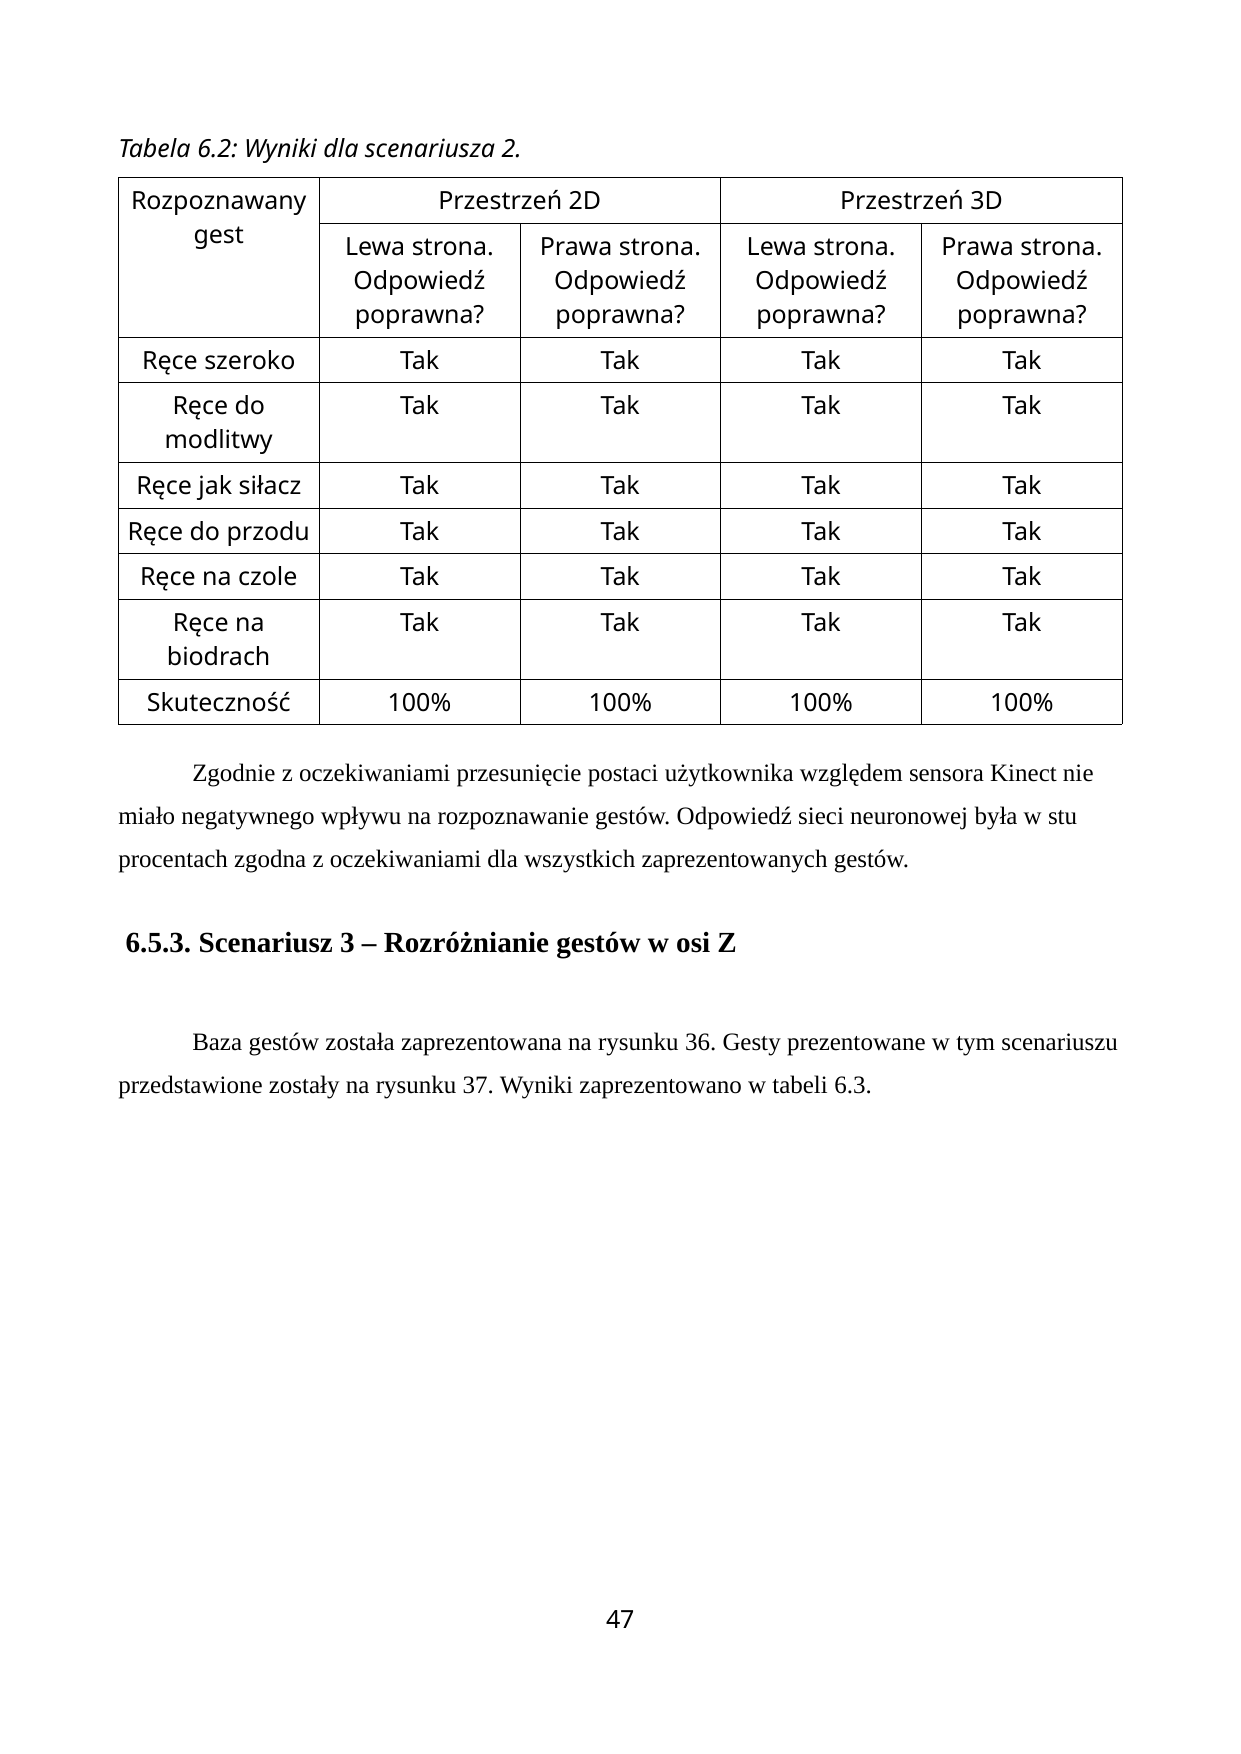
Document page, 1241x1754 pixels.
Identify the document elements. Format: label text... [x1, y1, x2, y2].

table_cell Tak [320, 554, 520, 599]
table_cell Ręce na biodrach [119, 600, 319, 678]
table_cell Ręce szeroko [119, 338, 319, 382]
table_header Przestrzeń 3D [721, 178, 1122, 223]
table_cell Ręce do przodu [119, 509, 319, 553]
table_cell 100% [721, 680, 921, 724]
table_header Rozpoznawany gest [119, 178, 319, 337]
table_cell Tak [521, 554, 720, 599]
table_cell Lewa strona. Odpowiedź poprawna? [721, 224, 921, 337]
text Tabela 6.2: Wyniki dla scenariusza 2. [118, 131, 1122, 165]
table_cell Tak [922, 509, 1122, 553]
table_cell 100% [320, 680, 520, 724]
table_cell Tak [922, 338, 1122, 382]
table_cell Tak [320, 509, 520, 553]
table_cell Tak [521, 383, 720, 462]
table_cell Tak [521, 600, 720, 678]
subtitle Scenariusz 3 – Rozróżnianie gestów w osi Z [118, 925, 1122, 959]
table_cell Lewa strona. Odpowiedź poprawna? [320, 224, 520, 337]
table_cell Tak [521, 463, 720, 507]
table_cell Tak [721, 600, 921, 678]
table_cell Tak [721, 338, 921, 382]
table_cell Tak [721, 554, 921, 599]
table_cell Tak [922, 554, 1122, 599]
table_cell Tak [320, 338, 520, 382]
table_cell Tak [320, 463, 520, 507]
table_cell Tak [922, 383, 1122, 462]
table_cell Ręce jak siłacz [119, 463, 319, 507]
table_cell Tak [320, 383, 520, 462]
table_cell Tak [320, 600, 520, 678]
table_header Przestrzeń 2D [320, 178, 720, 223]
table_cell 100% [922, 680, 1122, 724]
table_cell Ręce na czole [119, 554, 319, 599]
table_cell Skuteczność [119, 680, 319, 724]
table_cell Tak [922, 600, 1122, 678]
text Baza gestów została zaprezentowana na rysunku 36. Gesty prezentowane w tym scenariuszu przedstawione zostały na rysunku 37. Wyniki zaprezentowano w tabeli 6.3. [118, 1027, 1122, 1099]
table_cell Prawa strona. Odpowiedź poprawna? [521, 224, 720, 337]
table_cell Tak [721, 383, 921, 462]
table_cell Tak [922, 463, 1122, 507]
table_cell Prawa strona. Odpowiedź poprawna? [922, 224, 1122, 337]
table_cell Tak [721, 463, 921, 507]
text Zgodnie z oczekiwaniami przesunięcie postaci użytkownika względem sensora Kinect nie miało negatywnego wpływu na rozpoznawanie gestów. Odpowiedź sieci neuronowej była w stu procentach zgodna z oczekiwaniami dla wszystkich zaprezentowanych gestów. [118, 758, 1122, 873]
table_cell Tak [721, 509, 921, 553]
table_cell 100% [521, 680, 720, 724]
table_cell Tak [521, 509, 720, 553]
table_cell Tak [521, 338, 720, 382]
table_cell Ręce do modlitwy [119, 383, 319, 462]
